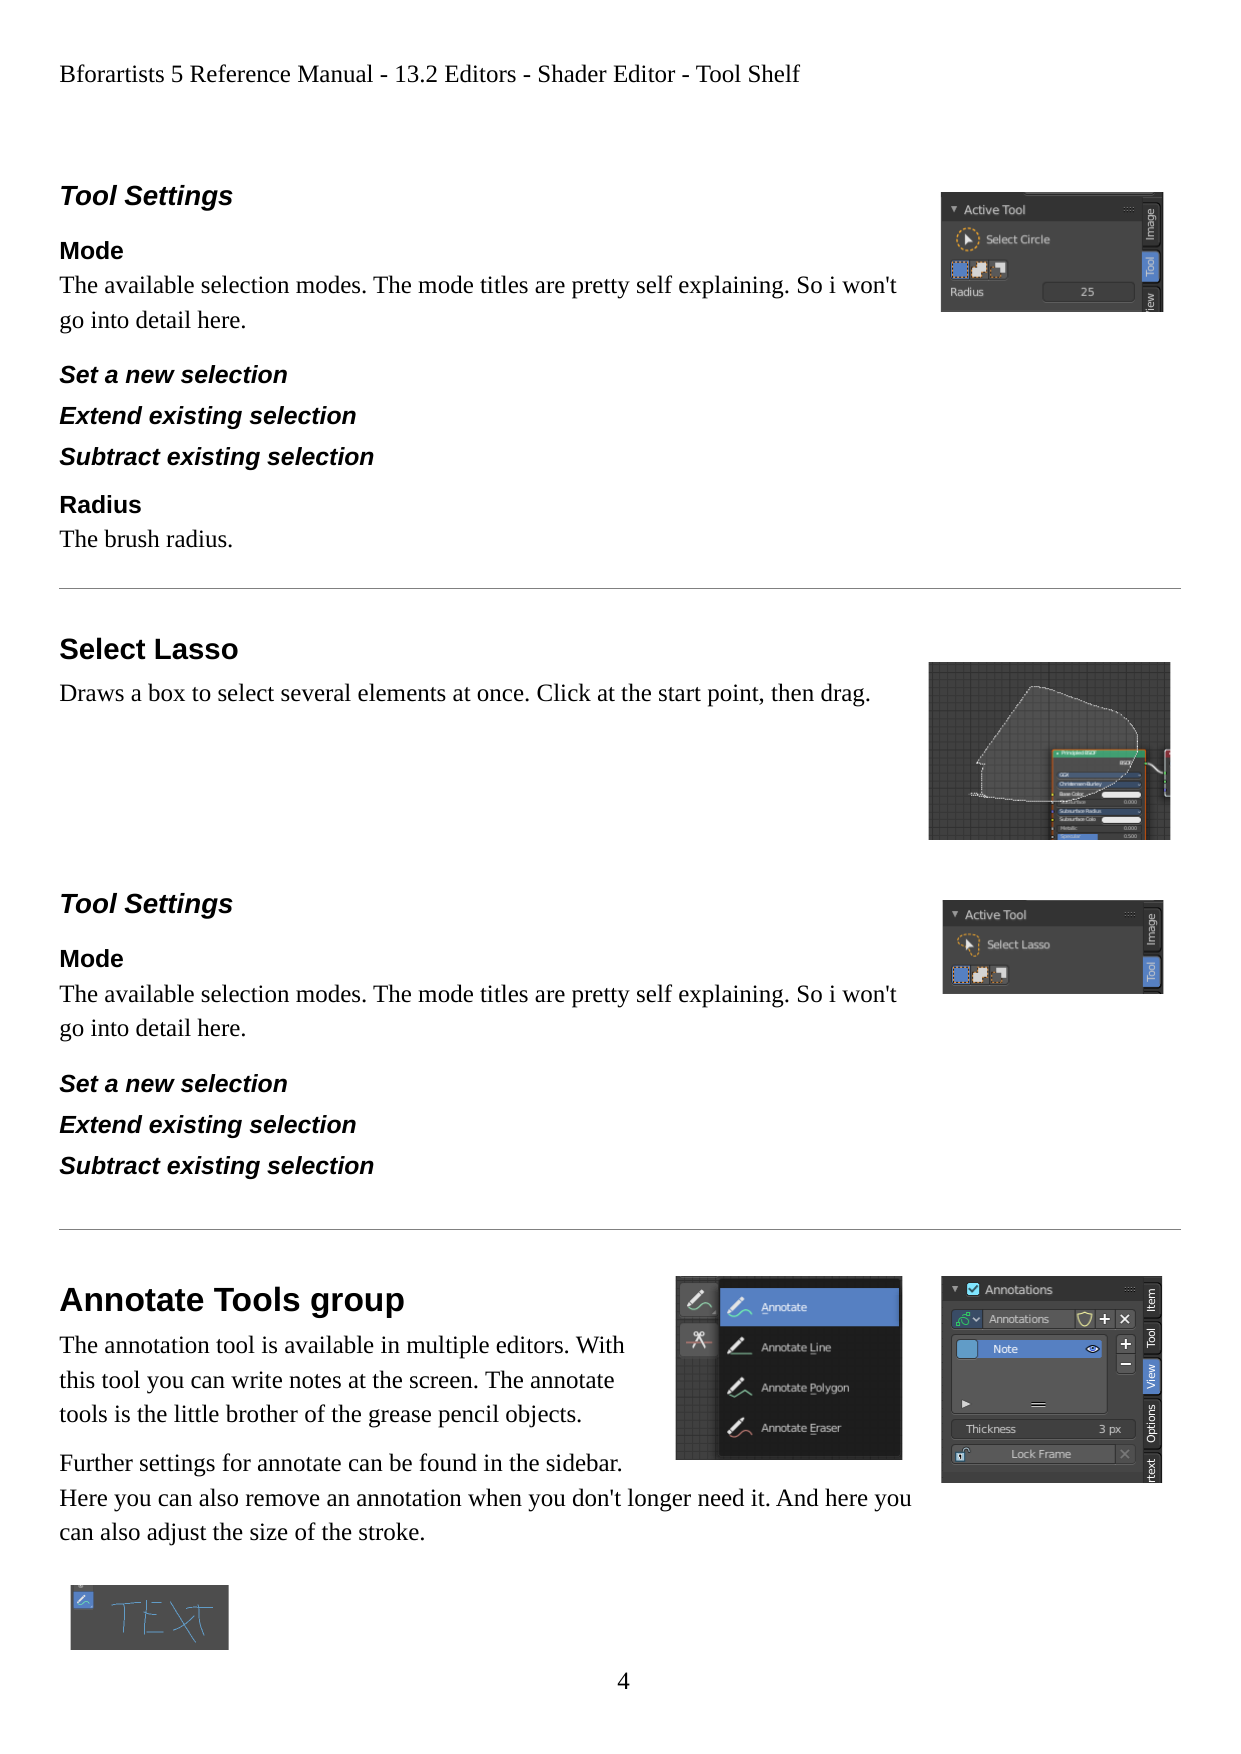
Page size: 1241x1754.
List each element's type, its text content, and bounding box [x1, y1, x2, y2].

subtitle Set a new selection [59, 360, 1181, 389]
text [903, 1331, 941, 1428]
subtitle [1164, 236, 1181, 264]
subtitle [1163, 1279, 1181, 1318]
picture [941, 1276, 1163, 1483]
subtitle Mode [59, 944, 942, 973]
subtitle Subtract existing selection [59, 1151, 1181, 1179]
subtitle Annotate Tools group [59, 1279, 675, 1318]
picture [928, 662, 1171, 840]
subtitle Extend existing selection [59, 401, 1181, 430]
text Further settings for annotate can be found in the sidebar. Here you can also remove an annotation when you don't longer need it. And here you can also adjust the size of the stroke. [59, 1448, 1181, 1546]
text The brush radius. [59, 524, 1181, 553]
text Draws a box to select several elements at once. Click at the start point, then drag. [59, 678, 928, 707]
picture [940, 192, 1164, 312]
picture [675, 1276, 903, 1460]
picture [942, 900, 1164, 994]
subtitle Extend existing selection [59, 1110, 1181, 1138]
text The available selection modes. The mode titles are pretty self explaining. So i won't go into detail here. [59, 979, 1181, 1042]
text The available selection modes. The mode titles are pretty self explaining. So i won't go into detail here. [59, 271, 1181, 334]
picture [70, 1585, 229, 1650]
text The annotation tool is available in multiple editors. With this tool you can write notes at the screen. The annotate tools is the little brother of the grease pencil objects. [59, 1331, 675, 1428]
subtitle Tool Settings [59, 179, 1181, 211]
subtitle [1164, 944, 1181, 973]
subtitle Mode [59, 236, 940, 264]
subtitle [903, 1279, 941, 1318]
subtitle Subtract existing selection [59, 442, 1181, 471]
subtitle Radius [59, 490, 1181, 518]
subtitle Set a new selection [59, 1069, 1181, 1097]
subtitle Tool Settings [59, 887, 1181, 919]
subtitle Select Lasso [59, 632, 1181, 666]
